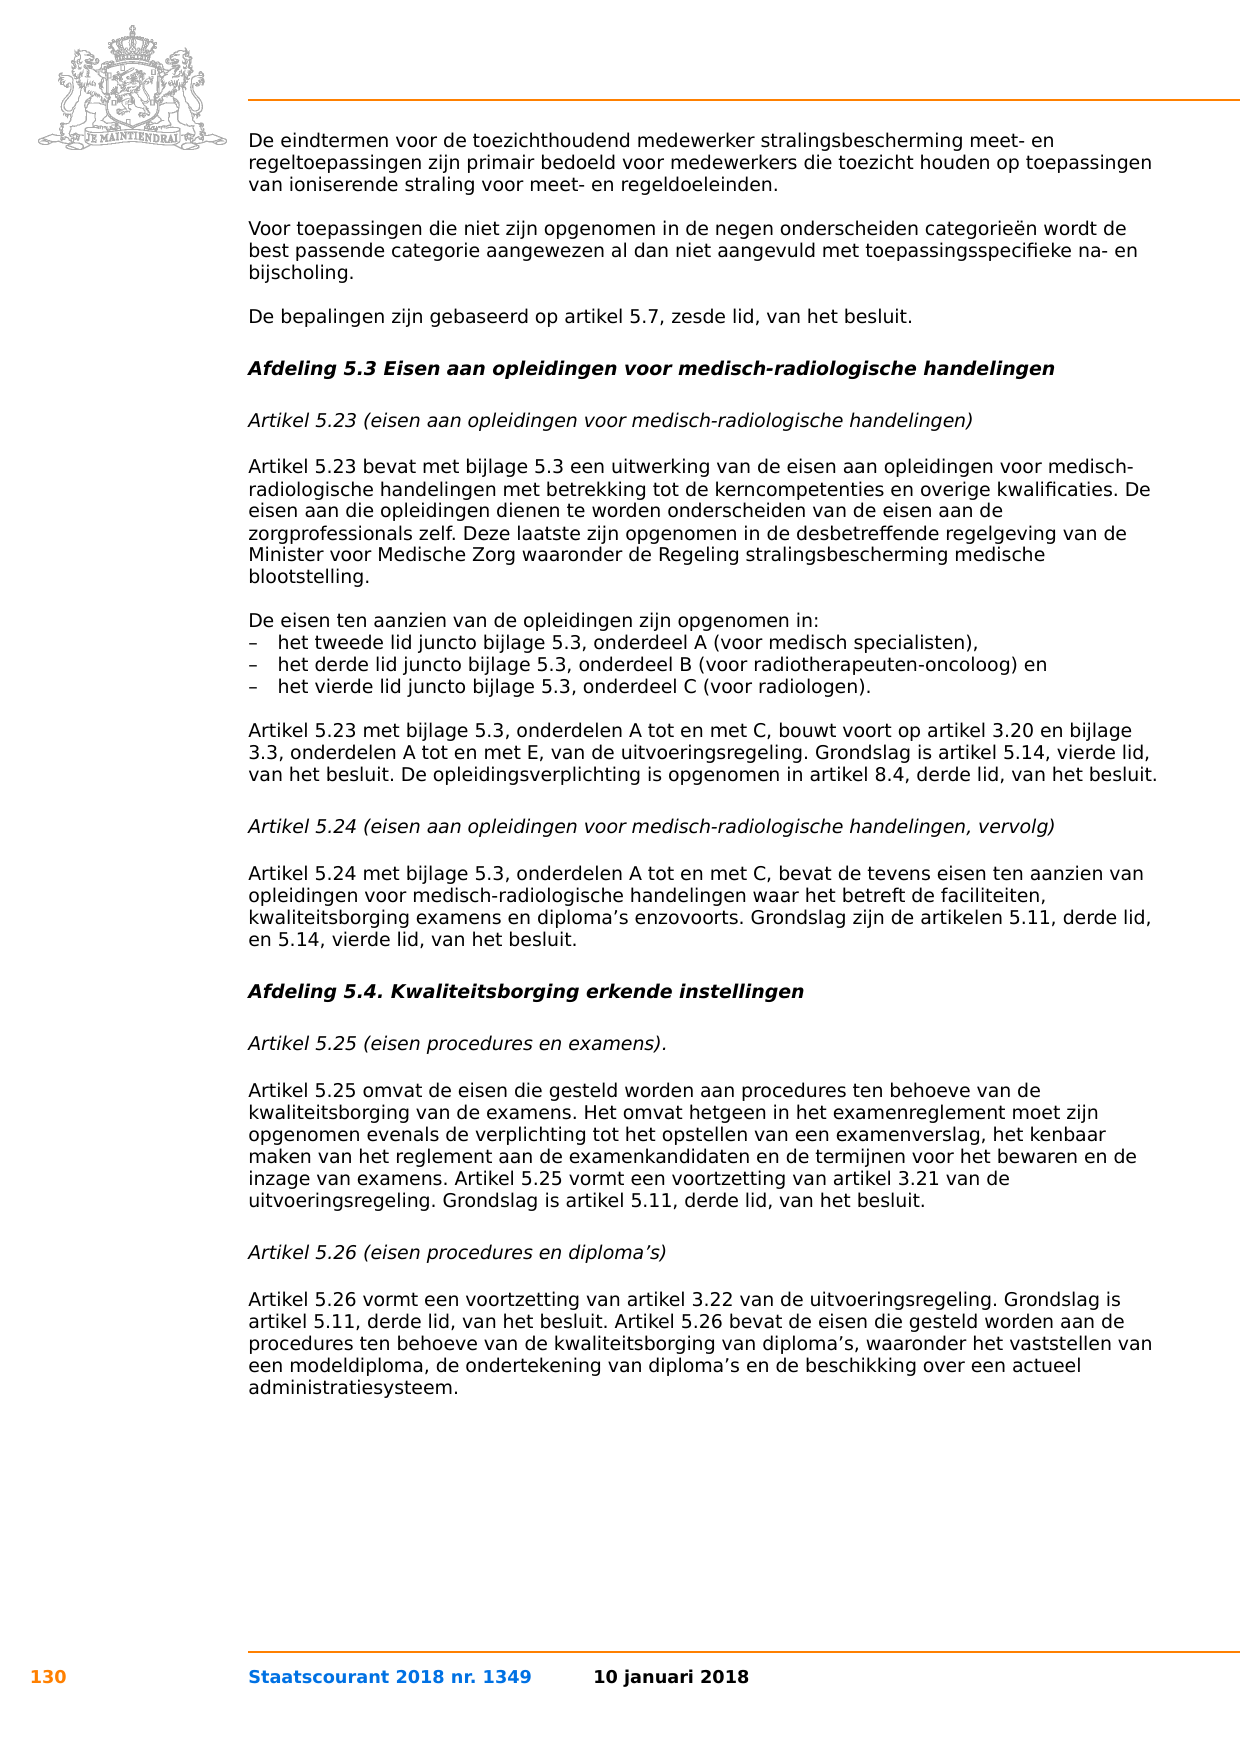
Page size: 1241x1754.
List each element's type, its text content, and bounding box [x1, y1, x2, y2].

picture [38, 25, 227, 150]
text De bepalingen zijn gebaseerd op artikel 5.7, zesde lid, van het besluit. [248, 306, 1163, 327]
text – het tweede lid juncto bijlage 5.3, onderdeel A (voor medisch specialisten), [248, 632, 1163, 654]
text Artikel 5.24 met bijlage 5.3, onderdelen A tot en met C, bevat de tevens eisen ten aanzien van opleidingen voor medisch-radiologische handelingen waar het betreft de faciliteiten, kwaliteitsborging examens en diploma’s enzovoorts. Grondslag zijn de artikelen 5.11, derde lid, en 5.14, vierde lid, van het besluit. [248, 863, 1163, 951]
text De eindtermen voor de toezichthoudend medewerker stralingsbescherming meet- en regeltoepassingen zijn primair bedoeld voor medewerkers die toezicht houden op toepassingen van ioniserende straling voor meet- en regeldoeleinden. [248, 130, 1163, 196]
text – het vierde lid juncto bijlage 5.3, onderdeel C (voor radiologen). [248, 676, 1163, 698]
subtitle Afdeling 5.4. Kwaliteitsborging erkende instellingen [248, 981, 1163, 1003]
subtitle Artikel 5.26 (eisen procedures en diploma’s) [248, 1242, 1163, 1264]
text Artikel 5.23 bevat met bijlage 5.3 een uitwerking van de eisen aan opleidingen voor medisch-radiologische handelingen met betrekking tot de kerncompetenties en overige kwalificaties. De eisen aan die opleidingen dienen te worden onderscheiden van de eisen aan de zorgprofessionals zelf. Deze laatste zijn opgenomen in de desbetreffende regelgeving van de Minister voor Medische Zorg waaronder de Regeling stralingsbescherming medische blootstelling. [248, 456, 1163, 588]
text Artikel 5.25 omvat de eisen die gesteld worden aan procedures ten behoeve van de kwaliteitsborging van de examens. Het omvat hetgeen in het examenreglement moet zijn opgenomen evenals de verplichting tot het opstellen van een examenverslag, het kenbaar maken van het reglement aan de examenkandidaten en de termijnen voor het bewaren en de inzage van examens. Artikel 5.25 vormt een voortzetting van artikel 3.21 van de uitvoeringsregeling. Grondslag is artikel 5.11, derde lid, van het besluit. [248, 1080, 1163, 1212]
subtitle Artikel 5.23 (eisen aan opleidingen voor medisch-radiologische handelingen) [248, 409, 1163, 431]
text – het derde lid juncto bijlage 5.3, onderdeel B (voor radiotherapeuten-oncoloog) en [248, 654, 1163, 676]
subtitle Afdeling 5.3 Eisen aan opleidingen voor medisch-radiologische handelingen [248, 357, 1163, 379]
text Voor toepassingen die niet zijn opgenomen in de negen onderscheiden categorieën wordt de best passende categorie aangewezen al dan niet aangevuld met toepassingsspecifieke na- en bijscholing. [248, 218, 1163, 284]
text Artikel 5.23 met bijlage 5.3, onderdelen A tot en met C, bouwt voort op artikel 3.20 en bijlage 3.3, onderdelen A tot en met E, van de uitvoeringsregeling. Grondslag is artikel 5.14, vierde lid, van het besluit. De opleidingsverplichting is opgenomen in artikel 8.4, derde lid, van het besluit. [248, 720, 1163, 786]
text Artikel 5.26 vormt een voortzetting van artikel 3.22 van de uitvoeringsregeling. Grondslag is artikel 5.11, derde lid, van het besluit. Artikel 5.26 bevat de eisen die gesteld worden aan de procedures ten behoeve van de kwaliteitsborging van diploma’s, waaronder het vaststellen van een modeldiploma, de ondertekening van diploma’s en de beschikking over een actueel administratiesysteem. [248, 1289, 1163, 1398]
text De eisen ten aanzien van de opleidingen zijn opgenomen in: [248, 610, 1163, 632]
subtitle Artikel 5.25 (eisen procedures en examens). [248, 1033, 1163, 1055]
subtitle Artikel 5.24 (eisen aan opleidingen voor medisch-radiologische handelingen, vervolg) [248, 816, 1163, 838]
